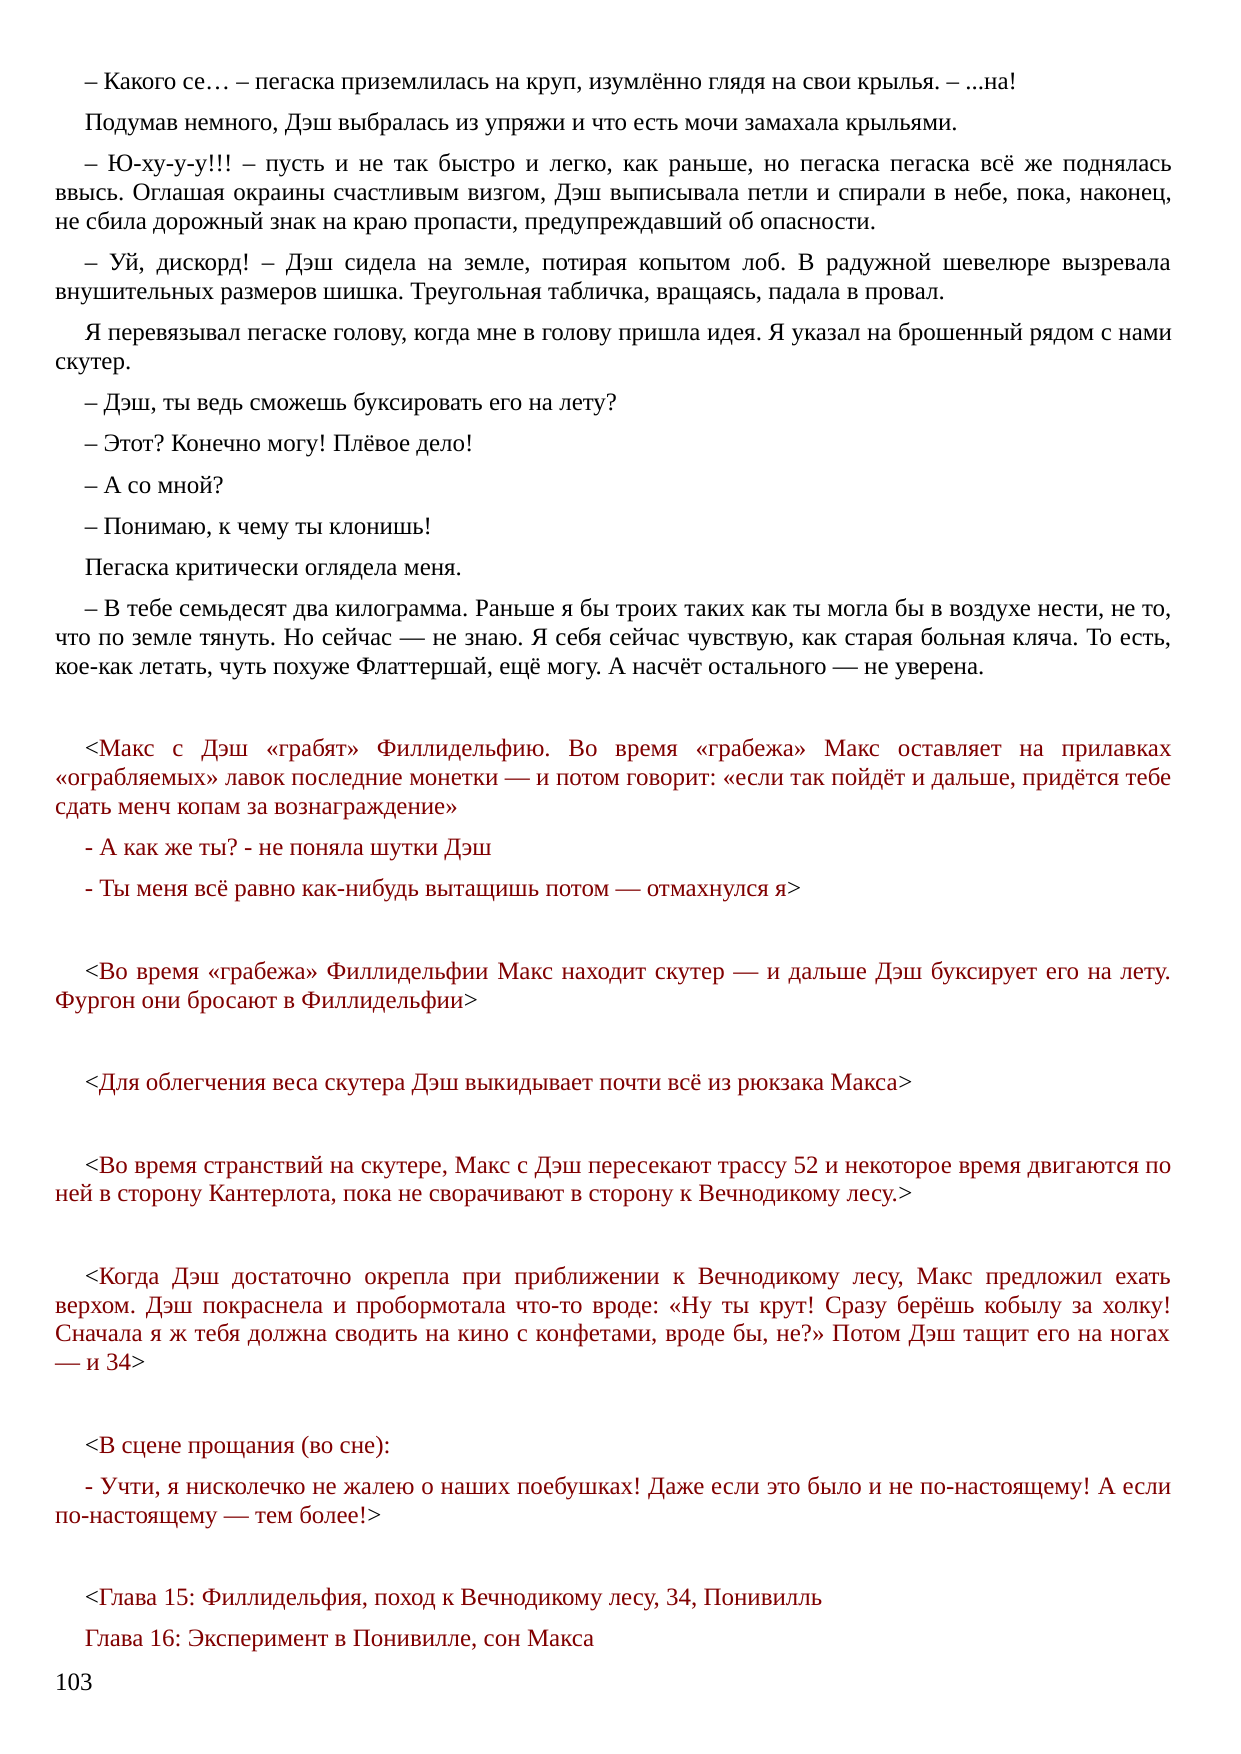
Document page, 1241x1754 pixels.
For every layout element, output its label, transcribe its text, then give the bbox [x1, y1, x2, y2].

text - Учти, я нисколечко не жалею о наших поебушках! Даже если это было и не по-настоящему! А если по-настоящему — тем более!> [55, 1471, 1173, 1528]
text <Во время «грабежа» Филлидельфии Макс находит скутер — и дальше Дэш буксирует его на лету. Фургон они бросают в Филлидельфии> [55, 956, 1173, 1013]
text – Понимаю, к чему ты клонишь! [55, 511, 1173, 540]
text – А со мной? [55, 470, 1173, 498]
text - А как же ты? - не поняла шутки Дэш [55, 832, 1173, 861]
text <Глава 15: Филлидельфия, поход к Вечнодикому лесу, 34, Понивилль [55, 1582, 1173, 1611]
text <В сцене прощания (во сне): [55, 1430, 1173, 1458]
text <Когда Дэш достаточно окрепла при приближении к Вечнодикому лесу, Макс предложил ехать верхом. Дэш покраснела и пробормотала что-то вроде: «Ну ты крут! Сразу берёшь кобылу за холку! Сначала я ж тебя должна сводить на кино с конфетами, вроде бы, не?» Потом Дэш тащит его на ногах — и 34> [55, 1261, 1173, 1376]
text – Ю-ху-у-у!!! – пусть и не так быстро и легко, как раньше, но пегаска пегаска всё же поднялась ввысь. Оглашая окраины счастливым визгом, Дэш выписывала петли и спирали в небе, пока, наконец, не сбила дорожный знак на краю пропасти, предупреждавший об опасности. [55, 148, 1173, 235]
text – В тебе семьдесят два килограмма. Раньше я бы троих таких как ты могла бы в воздухе нести, не то, что по земле тянуть. Но сейчас — не знаю. Я себя сейчас чувствую, как старая больная кляча. То есть, кое-как летать, чуть похуже Флаттершай, ещё могу. А насчёт остального — не уверена. [55, 593, 1173, 680]
text – Дэш, ты ведь сможешь буксировать его на лету? [55, 387, 1173, 416]
text Я перевязывал пегаске голову, когда мне в голову пришла идея. Я указал на брошенный рядом с нами скутер. [55, 317, 1173, 375]
text - Ты меня всё равно как-нибудь вытащишь потом — отмахнулся я> [55, 873, 1173, 902]
text – Какого се… – пегаска приземлилась на круп, изумлённо глядя на свои крылья. – ...на! [55, 66, 1173, 95]
text <Макс с Дэш «грабят» Филлидельфию. Во время «грабежа» Макс оставляет на прилавках «ограбляемых» лавок последние монетки — и потом говорит: «если так пойдёт и дальше, придётся тебе сдать менч копам за вознаграждение» [55, 733, 1173, 820]
text – Уй, дискорд! – Дэш сидела на земле, потирая копытом лоб. В радужной шевелюре вызревала внушительных размеров шишка. Треугольная табличка, вращаясь, падала в провал. [55, 247, 1173, 305]
text – Этот? Конечно могу! Плёвое дело! [55, 428, 1173, 457]
text Глава 16: Эксперимент в Понивилле, сон Макса [55, 1623, 1173, 1652]
text Пегаска критически оглядела меня. [55, 552, 1173, 581]
text Подумав немного, Дэш выбралась из упряжи и что есть мочи замахала крыльями. [55, 107, 1173, 136]
text <Во время странствий на скутере, Макс с Дэш пересекают трассу 52 и некоторое время двигаются по ней в сторону Кантерлота, пока не сворачивают в сторону к Вечнодикому лесу.> [55, 1150, 1173, 1207]
text <Для облегчения веса скутера Дэш выкидывает почти всё из рюкзака Макса> [55, 1067, 1173, 1096]
